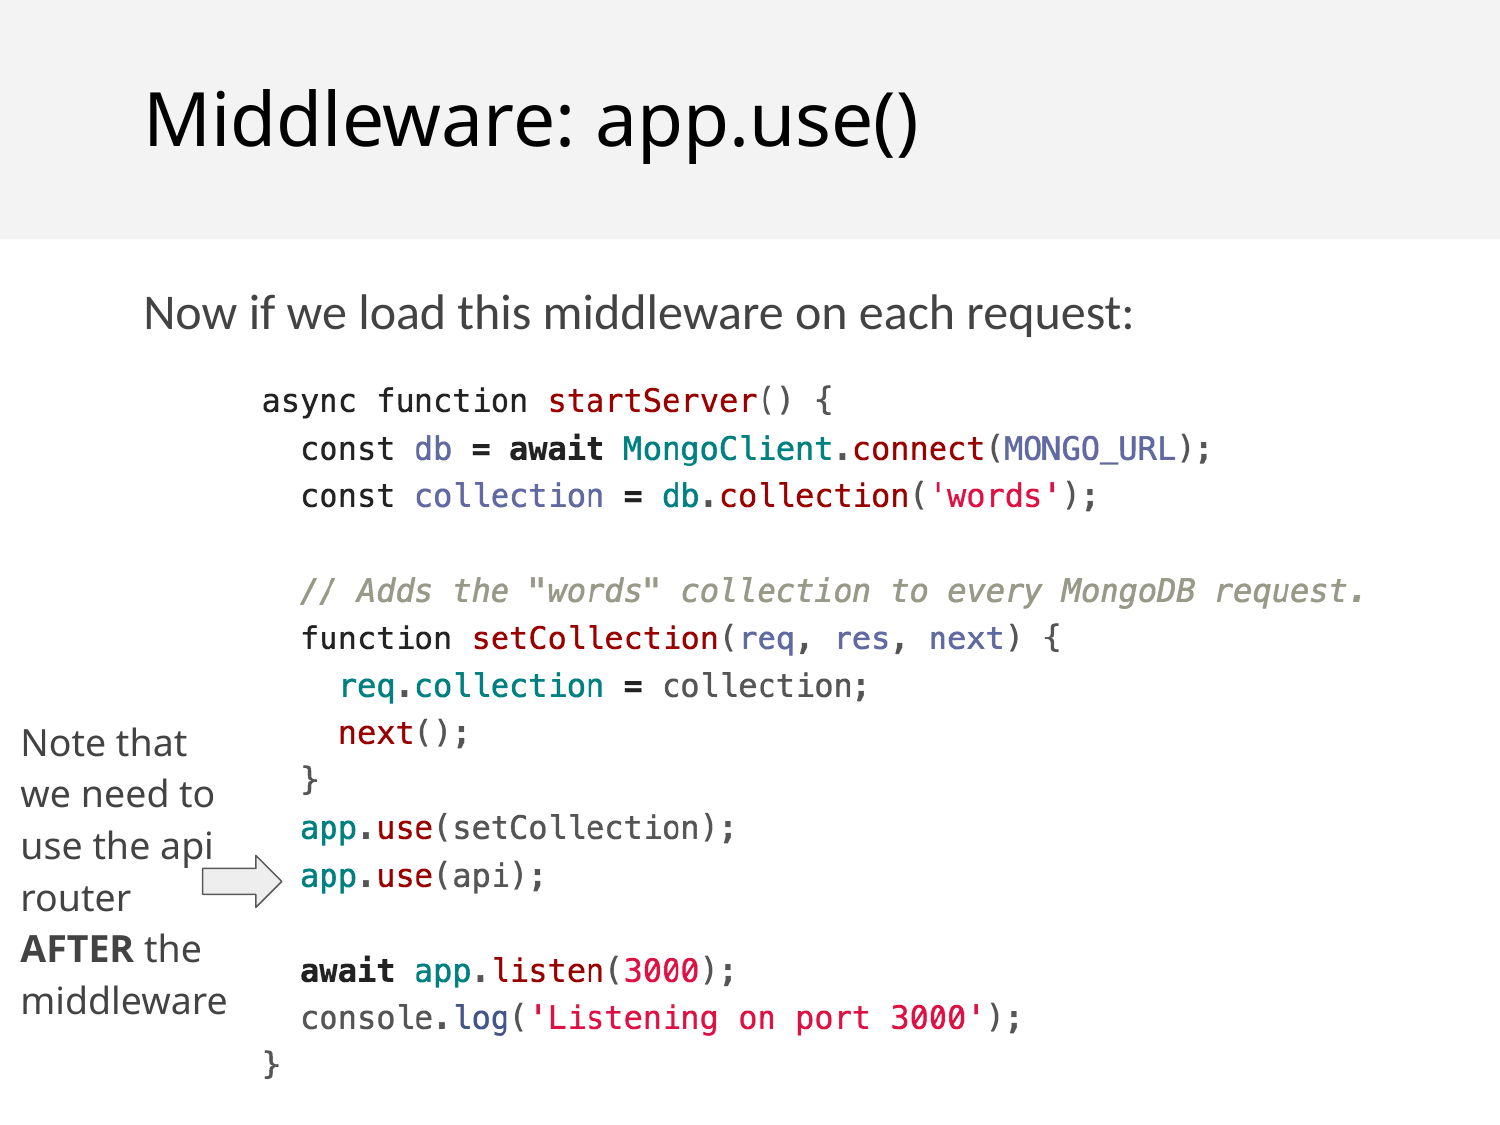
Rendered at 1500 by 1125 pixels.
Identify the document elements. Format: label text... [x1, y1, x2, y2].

text_box [260, 859, 282, 904]
picture [243, 376, 1372, 1081]
list Now if we load this middleware on each request: [128, 255, 1372, 651]
list Note that we need to use the api router AFTER the middleware [0, 696, 260, 1092]
title Middleware: app.use() [128, 56, 1372, 183]
